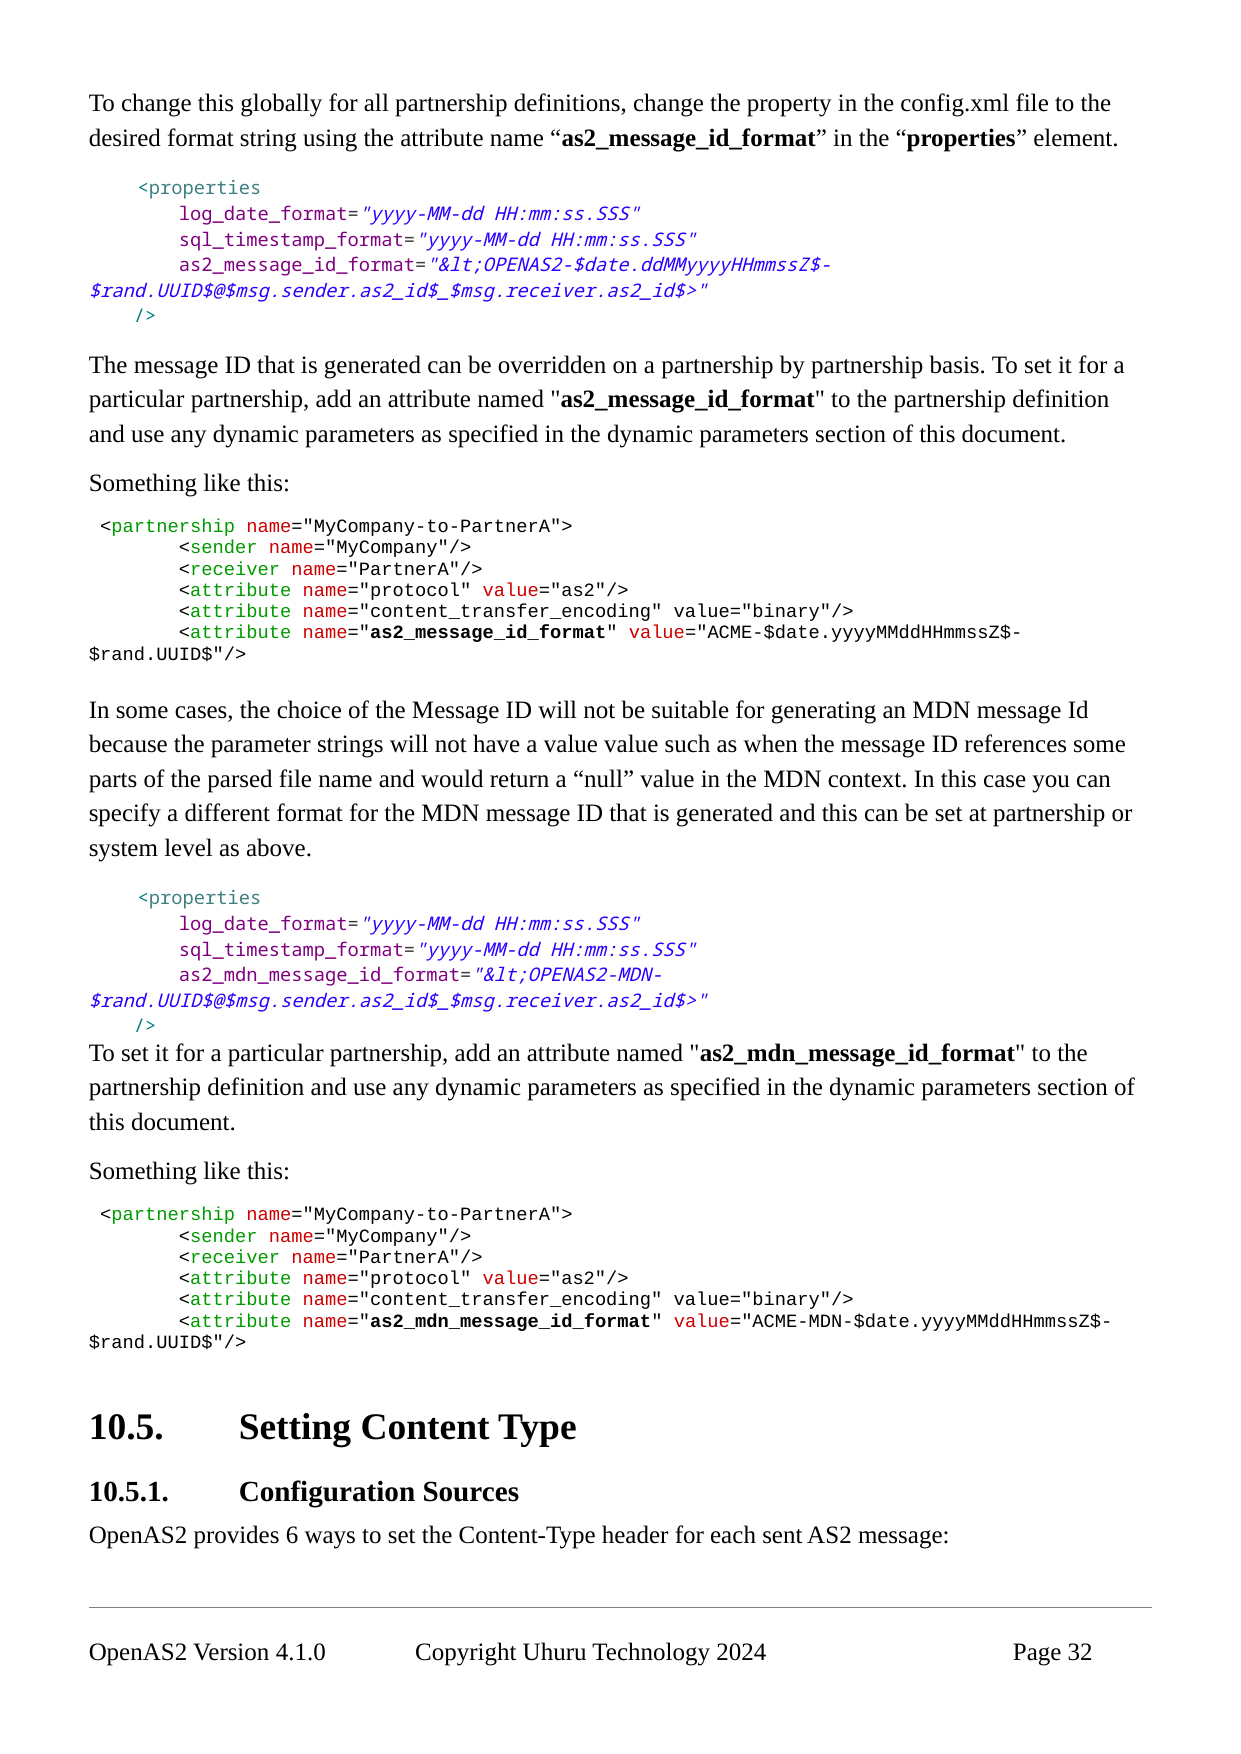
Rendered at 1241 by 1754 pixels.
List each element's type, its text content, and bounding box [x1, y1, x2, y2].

text <attribute name="content_transfer_encoding" value="binary"/> [88, 602, 1152, 623]
text <properties [88, 882, 1152, 910]
text <attribute name="protocol" value="as2"/> [88, 581, 1152, 602]
text <receiver name="PartnerA"/> [88, 559, 1152, 581]
text <attribute name="as2_message_id_format" value="ACME-$date.yyyyMMddHHmmssZ$-$rand.UUID$"/> [88, 623, 1152, 666]
text log_date_format="yyyy-MM-dd HH:mm:ss.SSS" [88, 201, 1152, 226]
text as2_message_id_format="&lt;OPENAS2-$date.ddMMyyyyHHmmssZ$-$rand.UUID$@$msg.sender.as2_id$_$msg.receiver.as2_id$>" [88, 252, 1152, 303]
text <sender name="MyCompany"/> [88, 1226, 1152, 1248]
text /> [88, 303, 1152, 328]
text To change this globally for all partnership definitions, change the property in the config.xml file to the desired format string using the attribute name “as2_message_id_format” in the “properties” element. [88, 88, 1152, 152]
text The message ID that is generated can be overridden on a partnership by partnership basis. To set it for a particular partnership, add an attribute named "as2_message_id_format" to the partnership definition and use any dynamic parameters as specified in the dynamic parameters section of this document. [88, 350, 1152, 447]
text Something like this: [88, 1156, 1152, 1185]
text <partnership name="MyCompany-to-PartnerA"> [88, 1205, 1152, 1226]
text <attribute name="protocol" value="as2"/> [88, 1269, 1152, 1290]
text In some cases, the choice of the Message ID will not be suitable for generating an MDN message Id because the parameter strings will not have a value value such as when the message ID references some parts of the parsed file name and would return a “null” value in the MDN context. In this case you can specify a different format for the MDN message ID that is generated and this can be set at partnership or system level as above. [88, 695, 1152, 862]
text as2_mdn_message_id_format="&lt;OPENAS2-MDN-$rand.UUID$@$msg.sender.as2_id$_$msg.receiver.as2_id$>" [88, 961, 1152, 1012]
text log_date_format="yyyy-MM-dd HH:mm:ss.SSS" [88, 910, 1152, 936]
text sql_timestamp_format="yyyy-MM-dd HH:mm:ss.SSS" [88, 936, 1152, 961]
text <receiver name="PartnerA"/> [88, 1248, 1152, 1269]
text <attribute name="content_transfer_encoding" value="binary"/> [88, 1290, 1152, 1311]
text Something like this: [88, 468, 1152, 496]
subtitle Setting Content Type [88, 1404, 1152, 1447]
text sql_timestamp_format="yyyy-MM-dd HH:mm:ss.SSS" [88, 226, 1152, 252]
subtitle Configuration Sources [88, 1474, 1152, 1508]
text OpenAS2 provides 6 ways to set the Content-Type header for each sent AS2 message: [88, 1520, 1152, 1549]
text <partnership name="MyCompany-to-PartnerA"> [88, 517, 1152, 538]
text To set it for a particular partnership, add an attribute named "as2_mdn_message_id_format" to the partnership definition and use any dynamic parameters as specified in the dynamic parameters section of this document. [88, 1038, 1152, 1136]
text <attribute name="as2_mdn_message_id_format" value="ACME-MDN-$date.yyyyMMddHHmmssZ$-$rand.UUID$"/> [88, 1311, 1152, 1354]
text /> [88, 1012, 1152, 1038]
text <sender name="MyCompany"/> [88, 538, 1152, 559]
text <properties [88, 172, 1152, 201]
